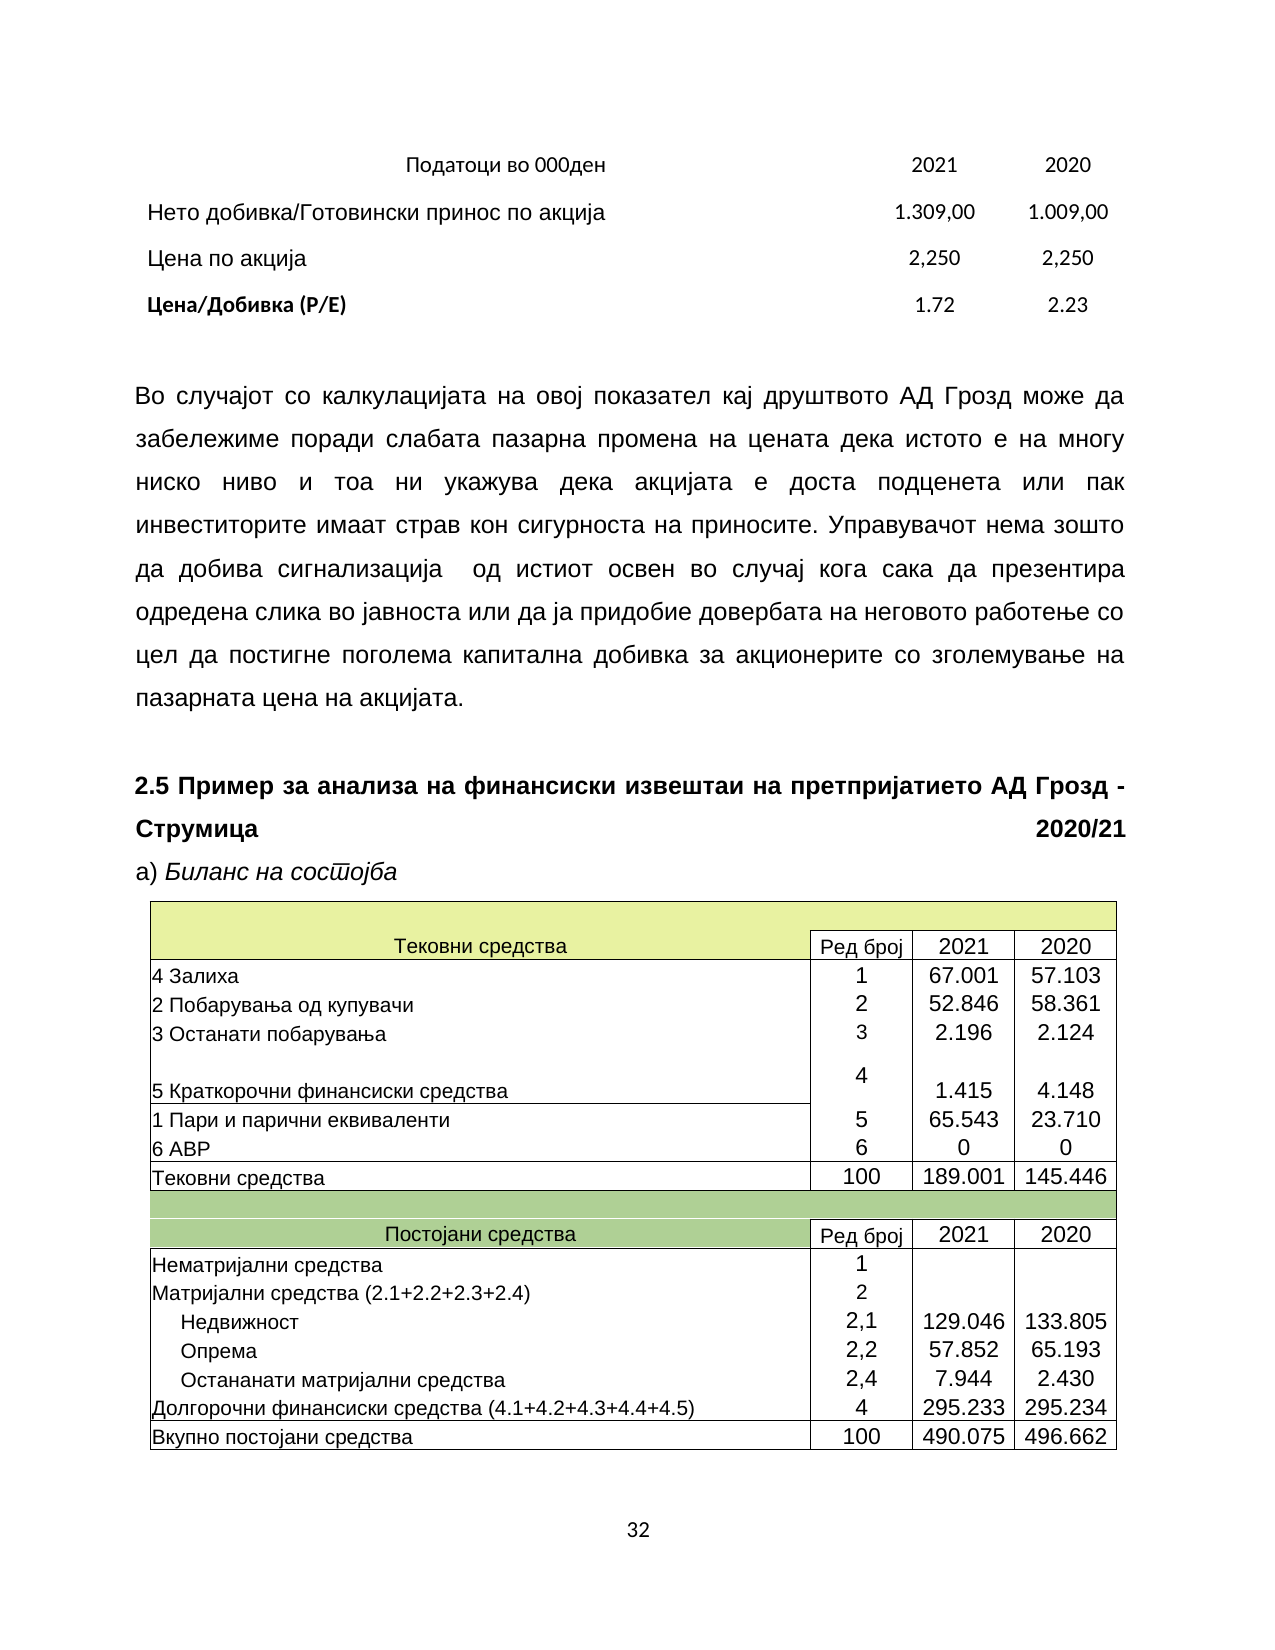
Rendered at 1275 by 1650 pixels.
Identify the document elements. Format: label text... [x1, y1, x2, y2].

table_cell Остананати матријални средства [151, 1363, 810, 1391]
table_cell Цена по акција [144, 244, 868, 290]
table_cell 5 [811, 1103, 912, 1132]
table_cell Тековни средства [151, 1162, 810, 1189]
table_cell 129.046 [913, 1305, 1014, 1334]
table_cell 58.361 [1015, 988, 1116, 1017]
table_cell 1.72 [868, 290, 1001, 337]
table_header [151, 902, 1116, 930]
table_cell 3 Останати побарувања [151, 1017, 810, 1045]
table_cell 490.075 [913, 1421, 1014, 1449]
table_cell Постојани средства [150, 1219, 810, 1247]
table_cell 52.846 [913, 988, 1014, 1017]
table_cell Нето добивка/Готовински принос по акција [144, 197, 868, 243]
table_cell 1 Пари и парични еквиваленти [151, 1104, 810, 1132]
table_cell Тековни средства [151, 930, 810, 959]
table_cell 1 [811, 1249, 912, 1276]
table_cell [913, 1249, 1014, 1276]
table_cell Долгорочни финансиски средства (4.1+4.2+4.3+4.4+4.5) [151, 1391, 810, 1420]
table_cell 0 [913, 1132, 1014, 1161]
table_cell 2021 [913, 1220, 1014, 1247]
text 2.5 Пример за анализа на финансиски извештаи на претпријатието АД Грозд - Струмица 2020/21 а) Биланс на состојба [134, 771, 1126, 886]
table_cell 2,250 [868, 244, 1001, 290]
table_cell 145.446 [1015, 1162, 1116, 1189]
table_cell 2.196 [913, 1017, 1014, 1045]
table_cell Недвижност [151, 1305, 810, 1334]
table_cell Нематријални средства [151, 1249, 810, 1276]
table_cell 6 АВР [151, 1132, 810, 1161]
table_header 2021 [868, 150, 1001, 197]
table_cell [913, 1276, 1014, 1305]
table_cell 67.001 [913, 960, 1014, 988]
table_cell 4 [811, 1045, 912, 1103]
table_cell 1.415 [913, 1045, 1014, 1103]
table_cell 2,1 [811, 1305, 912, 1334]
table_cell 7.944 [913, 1363, 1014, 1391]
table_cell Опрема [151, 1334, 810, 1363]
table_cell 2020 [1015, 1220, 1116, 1247]
table_cell [1015, 1249, 1116, 1276]
table_cell 496.662 [1015, 1421, 1116, 1449]
table_cell [150, 1450, 810, 1478]
table_cell 2020 [1015, 931, 1116, 959]
table_cell 2.23 [1001, 290, 1134, 337]
table_cell 295.233 [913, 1391, 1014, 1420]
table_cell 100 [811, 1162, 912, 1189]
table_cell [913, 1450, 1015, 1478]
table_cell [1015, 1450, 1117, 1478]
table_cell 4 [811, 1391, 912, 1420]
table_cell Матријални средства (2.1+2.2+2.3+2.4) [151, 1276, 810, 1305]
table_cell 2.430 [1015, 1363, 1116, 1391]
table_cell Ред број [811, 931, 912, 959]
table_cell Ред број [811, 1220, 912, 1247]
table_cell [150, 1191, 1116, 1218]
table_cell 1.309,00 [868, 197, 1001, 243]
table_cell 2 [811, 988, 912, 1017]
table_cell 57.852 [913, 1334, 1014, 1363]
table_cell 2,4 [811, 1363, 912, 1391]
table_header 2020 [1001, 150, 1134, 197]
table_cell Вкупно постојани средства [151, 1421, 810, 1449]
table_cell 65.193 [1015, 1334, 1116, 1363]
text Во случајот со калкулацијата на овој показател кај друштвото АД Грозд може да забележиме поради слабата пазарна промена на цената дека истото е на многу ниско ниво и тоа ни укажува дека акцијата е доста подценета или пак инвеститорите имаат страв кон сигурноста на приносите. Управувачот нема зошто да добива сигнализација од истиот освен во случај кога сака да презентира одредена слика во јавноста или да ја придобие довербата на неговото работење со цел да постигне поголема капитална добивка за акционерите со зголемување на пазарната цена на акцијата. [134, 381, 1126, 712]
table_cell 189.001 [913, 1162, 1014, 1189]
table_cell 4 Залиха [151, 960, 810, 988]
table_cell 1 [811, 960, 912, 988]
table_cell 2,250 [1001, 244, 1134, 290]
table_header Податоци во 000ден [144, 150, 868, 197]
table_cell [810, 1450, 913, 1478]
table_cell 2,2 [811, 1334, 912, 1363]
table_cell 133.805 [1015, 1305, 1116, 1334]
table_cell 295.234 [1015, 1391, 1116, 1420]
table_cell 65.543 [913, 1103, 1014, 1132]
table_cell [1015, 1276, 1116, 1305]
table_cell 1.009,00 [1001, 197, 1134, 243]
table_cell 4.148 [1015, 1045, 1116, 1103]
table_cell 3 [811, 1017, 912, 1045]
table_cell 2 [811, 1276, 912, 1305]
table_cell 2.124 [1015, 1017, 1116, 1045]
table_cell 23.710 [1015, 1103, 1116, 1132]
table_cell Цена/Добивка (P/E) [144, 290, 868, 337]
table_cell 100 [811, 1421, 912, 1449]
table_cell 0 [1015, 1132, 1116, 1161]
table_cell 5 Краткорочни финансиски средства [151, 1045, 810, 1103]
table_cell 57.103 [1015, 960, 1116, 988]
table_cell 2 Побарувања од купувачи [151, 988, 810, 1017]
table_cell 2021 [913, 931, 1014, 959]
table_cell 6 [811, 1132, 912, 1161]
